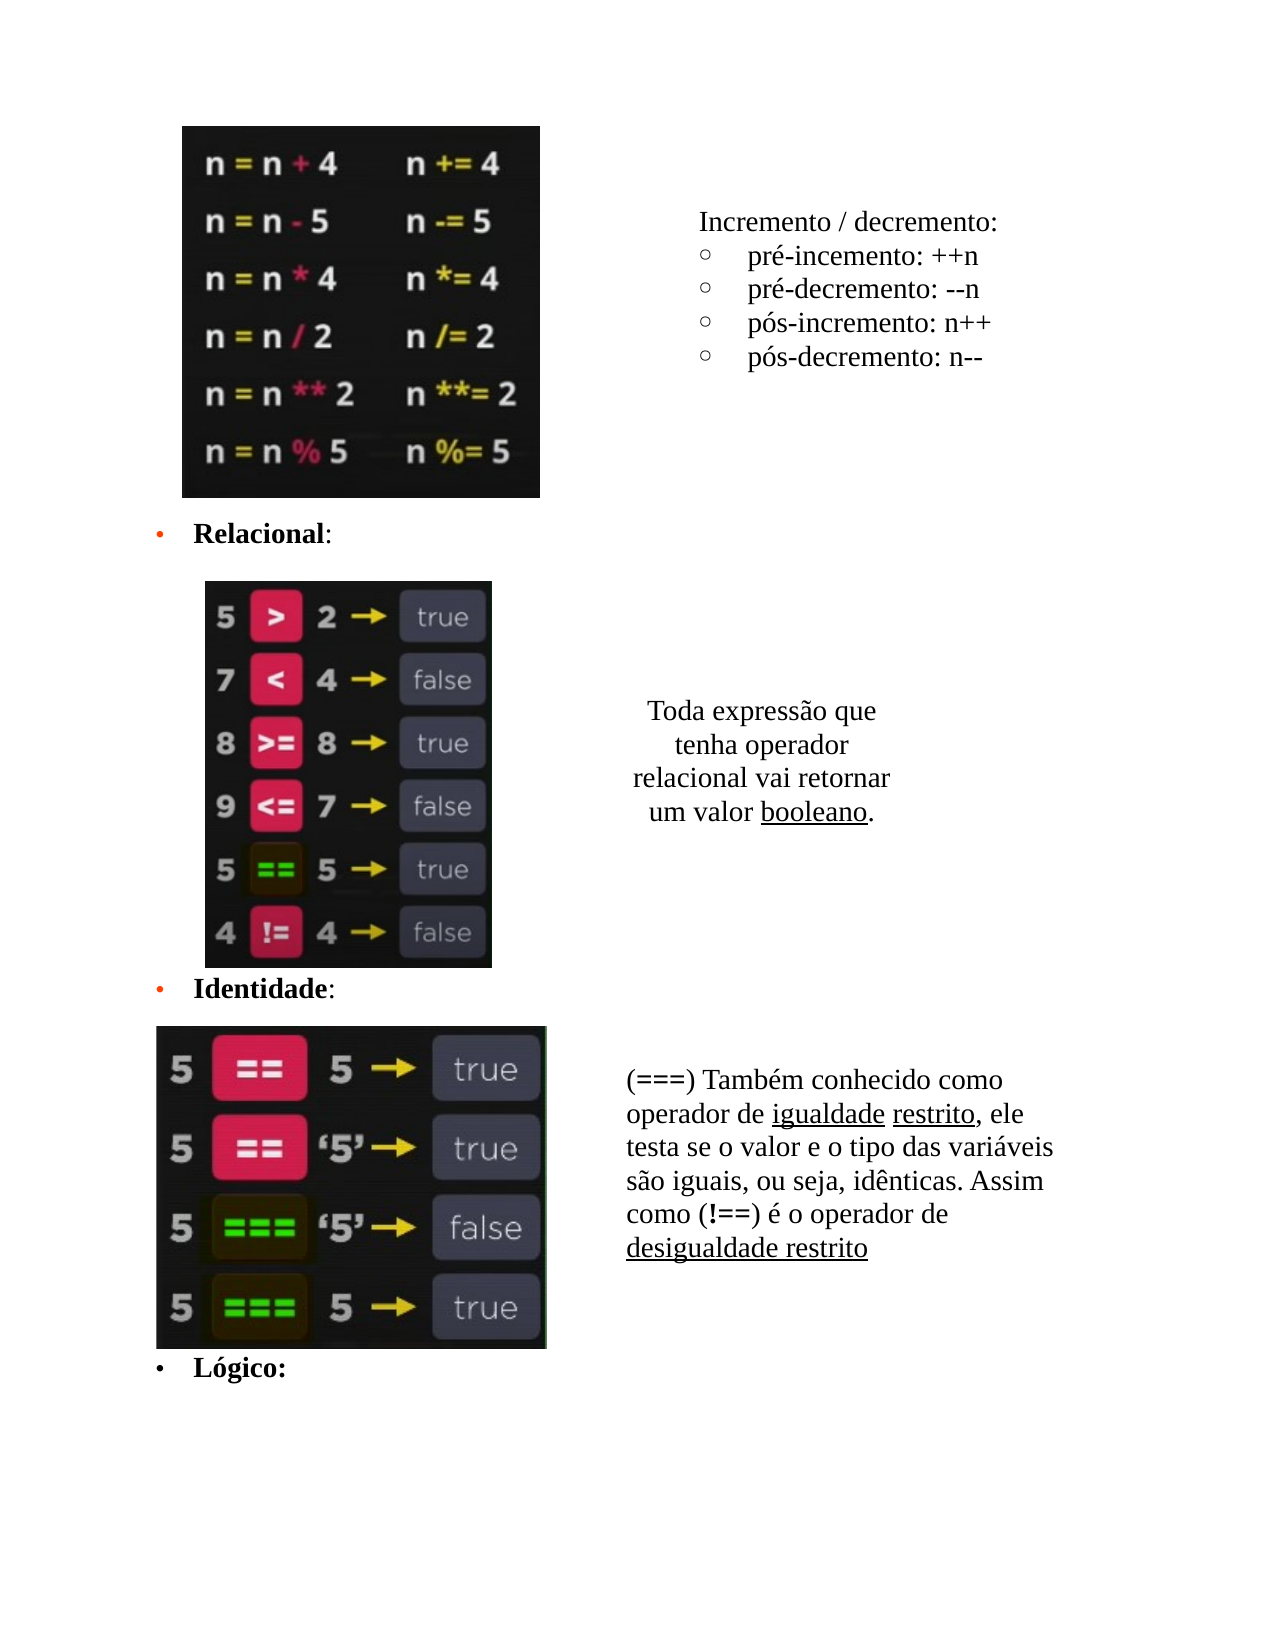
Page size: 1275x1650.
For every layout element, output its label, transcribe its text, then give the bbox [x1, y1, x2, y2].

list Lógico: [156, 1350, 1157, 1383]
text Incremento / decremento: [540, 204, 1157, 238]
list pré-decremento: --n [540, 272, 1157, 305]
picture [156, 1026, 547, 1349]
text [118, 204, 182, 238]
picture [182, 126, 540, 498]
list Identidade: [156, 971, 1157, 1005]
list pré-incemento: ++n [540, 238, 1157, 272]
list Relacional: [156, 516, 1157, 550]
picture [205, 581, 492, 968]
list pós-decremento: n-- [540, 339, 1157, 372]
list pós-incremento: n++ [540, 305, 1157, 339]
text Toda expressão que tenha operador relacional vai retornar um valor booleano. [620, 693, 903, 828]
text (===) Também conhecido como operador de igualdade restrito, ele testa se o valor e o tipo das variáveis são iguais, ou seja, idênticas. Assim como (!==) é o operador de desigualdade restrito [626, 1062, 1068, 1264]
